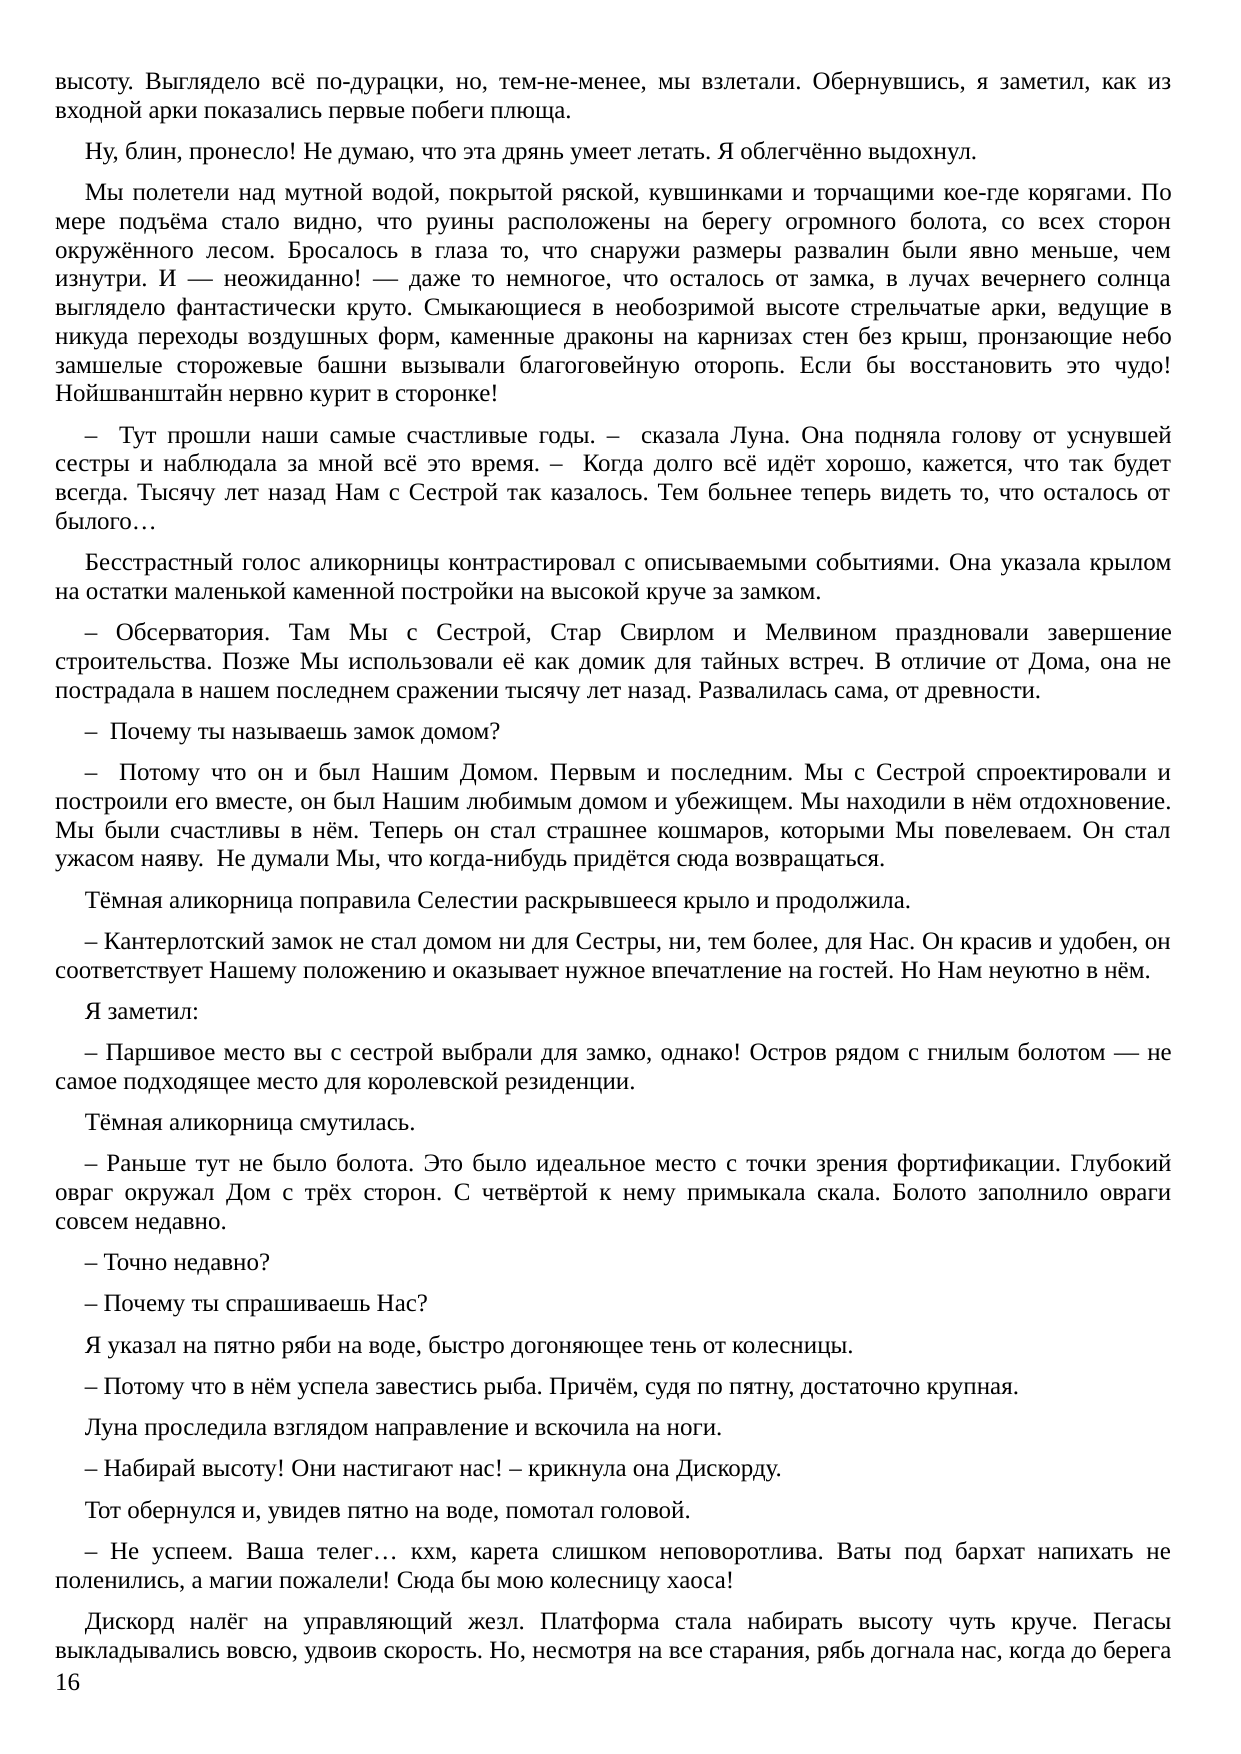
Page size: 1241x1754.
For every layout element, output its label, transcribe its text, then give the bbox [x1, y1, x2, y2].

text Бесстрастный голос аликорницы контрастировал с описываемыми событиями. Она указала крылом на остатки маленькой каменной постройки на высокой круче за замком. [55, 547, 1173, 605]
text – Почему ты спрашиваешь Нас? [55, 1288, 1173, 1317]
text – Обсерватория. Там Мы с Сестрой, Стар Свирлом и Мелвином праздновали завершение строительства. Позже Мы использовали её как домик для тайных встреч. В отличие от Дома, она не пострадала в нашем последнем сражении тысячу лет назад. Развалилась сама, от древности. [55, 617, 1173, 703]
text Тот обернулся и, увидев пятно на воде, помотал головой. [55, 1495, 1173, 1523]
text – Потому что в нём успела завестись рыба. Причём, судя по пятну, достаточно крупная. [55, 1371, 1173, 1400]
text – Не успеем. Ваша телег… кхм, карета слишком неповоротлива. Ваты под бархат напихать не поленились, а магии пожалели! Сюда бы мою колесницу хаоса! [55, 1536, 1173, 1593]
text Я заметил: [55, 996, 1173, 1025]
text – Потому что он и был Нашим Домом. Первым и последним. Мы с Сестрой спроектировали и построили его вместе, он был Нашим любимым домом и убежищем. Мы находили в нём отдохновение. Мы были счастливы в нём. Теперь он стал страшнее кошмаров, которыми Мы повелеваем. Он стал ужасом наяву. Не думали Мы, что когда-нибудь придётся сюда возвращаться. [55, 757, 1173, 872]
text – Точно недавно? [55, 1247, 1173, 1276]
text Мы полетели над мутной водой, покрытой ряской, кувшинками и торчащими кое-где корягами. По мере подъёма стало видно, что руины расположены на берегу огромного болота, со всех сторон окружённого лесом. Бросалось в глаза то, что снаружи размеры развалин были явно меньше, чем изнутри. И — неожиданно! — даже то немногое, что осталось от замка, в лучах вечернего солнца выглядело фантастически круто. Смыкающиеся в необозримой высоте стрельчатые арки, ведущие в никуда переходы воздушных форм, каменные драконы на карнизах стен без крыш, пронзающие небо замшелые сторожевые башни вызывали благоговейную оторопь. Если бы восстановить это чудо! Нойшванштайн нервно курит в сторонке! [55, 177, 1173, 407]
text – Набирай высоту! Они настигают нас! – крикнула она Дискорду. [55, 1453, 1173, 1482]
text – Почему ты называешь замок домом? [55, 716, 1173, 745]
text Тёмная аликорница смутилась. [55, 1107, 1173, 1136]
text высоту. Выглядело всё по-дурацки, но, тем-не-менее, мы взлетали. Обернувшись, я заметил, как из входной арки показались первые побеги плюща. [55, 66, 1173, 123]
text – Раньше тут не было болота. Это было идеальное место с точки зрения фортификации. Глубокий овраг окружал Дом с трёх сторон. С четвёртой к нему примыкала скала. Болото заполнило овраги совсем недавно. [55, 1148, 1173, 1235]
text – Тут прошли наши самые счастливые годы. – сказала Луна. Она подняла голову от уснувшей сестры и наблюдала за мной всё это время. – Когда долго всё идёт хорошо, кажется, что так будет всегда. Тысячу лет назад Нам с Сестрой так казалось. Тем больнее теперь видеть то, что осталось от былого… [55, 420, 1173, 535]
text Луна проследила взглядом направление и вскочила на ноги. [55, 1412, 1173, 1441]
text Тёмная аликорница поправила Селестии раскрывшееся крыло и продолжила. [55, 885, 1173, 913]
text – Паршивое место вы с сестрой выбрали для замко, однако! Остров рядом с гнилым болотом — не самое подходящее место для королевской резиденции. [55, 1037, 1173, 1095]
text Ну, блин, пронесло! Не думаю, что эта дрянь умеет летать. Я облегчённо выдохнул. [55, 136, 1173, 165]
text Дискорд налёг на управляющий жезл. Платформа стала набирать высоту чуть круче. Пегасы выкладывались вовсю, удвоив скорость. Но, несмотря на все старания, рябь догнала нас, когда до берега [55, 1606, 1173, 1663]
text – Кантерлотский замок не стал домом ни для Сестры, ни, тем более, для Нас. Он красив и удобен, он соответствует Нашему положению и оказывает нужное впечатление на гостей. Но Нам неуютно в нём. [55, 926, 1173, 983]
text Я указал на пятно ряби на воде, быстро догоняющее тень от колесницы. [55, 1330, 1173, 1358]
